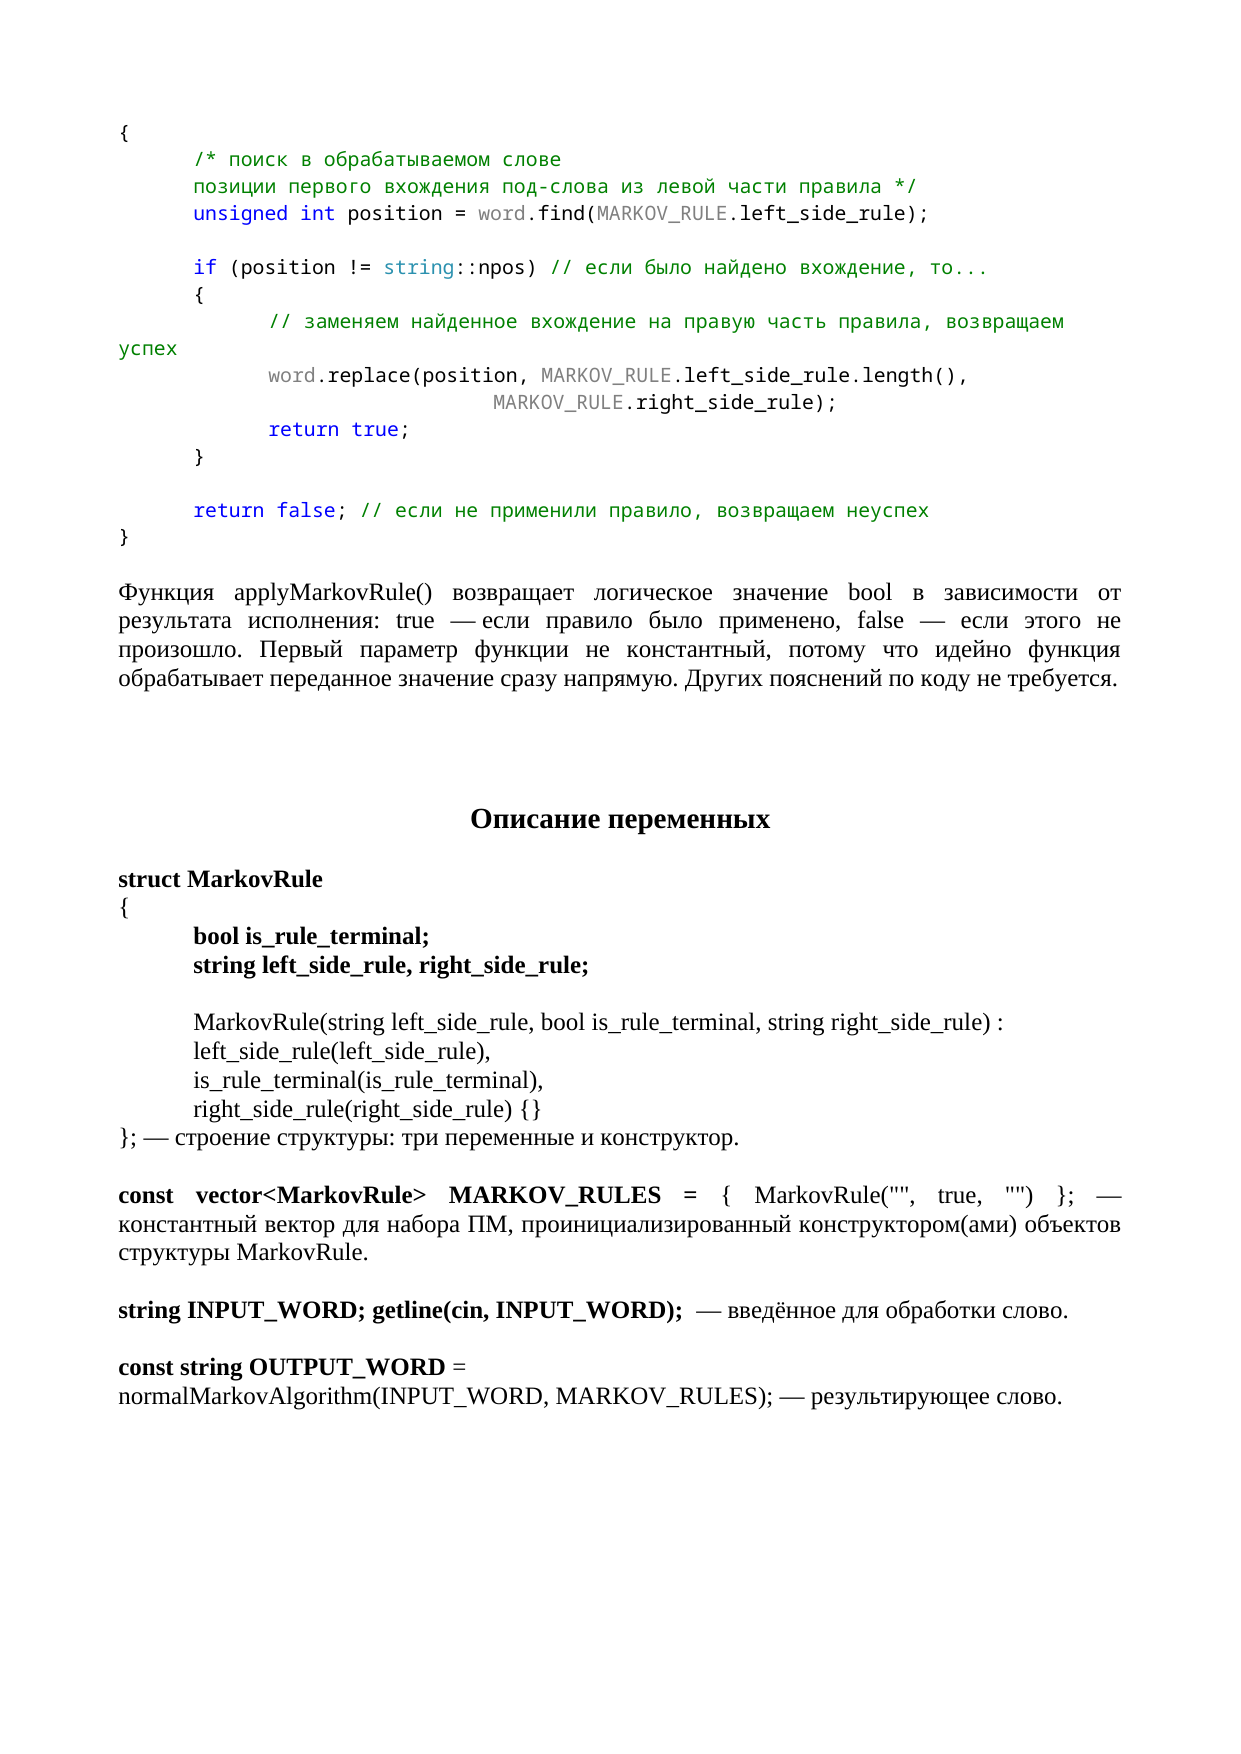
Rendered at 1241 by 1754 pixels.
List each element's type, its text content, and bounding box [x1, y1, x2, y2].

text Функция applyMarkovRule() возвращает логическое значение bool в зависимости от результата исполнения: true — если правило было применено, false — если этого не произошло. Первый параметр функции не константный, потому что идейно функция обрабатывает переданное значение сразу напрямую. Других пояснений по коду не требуется. [118, 577, 1122, 692]
text } [118, 442, 1122, 469]
text return true; [118, 415, 1122, 442]
text right_side_rule(right_side_rule) {} [118, 1094, 1122, 1122]
text позиции первого вхождения под-слова из левой части правила */ [118, 172, 1122, 199]
text // заменяем найденное вхождение на правую часть правила, возвращаем успех [118, 307, 1122, 361]
text is_rule_terminal(is_rule_terminal), [118, 1065, 1122, 1094]
text unsigned int position = word.find(MARKOV_RULE.left_side_rule); [118, 199, 1122, 226]
text normalMarkovAlgorithm(INPUT_WORD, MARKOV_RULES); — результирующее слово. [118, 1381, 1122, 1410]
text word.replace(position, MARKOV_RULE.left_side_rule.length(), MARKOV_RULE.right_side_rule); [118, 361, 1122, 415]
text MarkovRule(string left_side_rule, bool is_rule_terminal, string right_side_rule) : [118, 1007, 1122, 1036]
text /* поиск в обрабатываемом слове [118, 145, 1122, 172]
text const string OUTPUT_WORD = [118, 1352, 1122, 1381]
text Описание переменных [118, 801, 1122, 835]
text bool is_rule_terminal; [118, 921, 1122, 950]
text return false; // если не применили правило, возвращаем неуспех [118, 496, 1122, 523]
text string left_side_rule, right_side_rule; [118, 950, 1122, 979]
text }; — строение структуры: три переменные и конструктор. [118, 1122, 1122, 1151]
text { [118, 118, 1122, 145]
text { [118, 892, 1122, 921]
text string INPUT_WORD; getline(cin, INPUT_WORD); — введённое для обработки слово. [118, 1295, 1122, 1324]
text if (position != string::npos) // если было найдено вхождение, то... [118, 253, 1122, 280]
text left_side_rule(left_side_rule), [118, 1036, 1122, 1065]
text const vector<MarkovRule> MARKOV_RULES = { MarkovRule("", true, "") }; — константный вектор для набора ПМ, проинициализированный конструктором(ами) объектов структуры MarkovRule. [118, 1180, 1122, 1266]
text } [118, 523, 1122, 550]
text { [118, 280, 1122, 307]
text struct MarkovRule [118, 864, 1122, 892]
